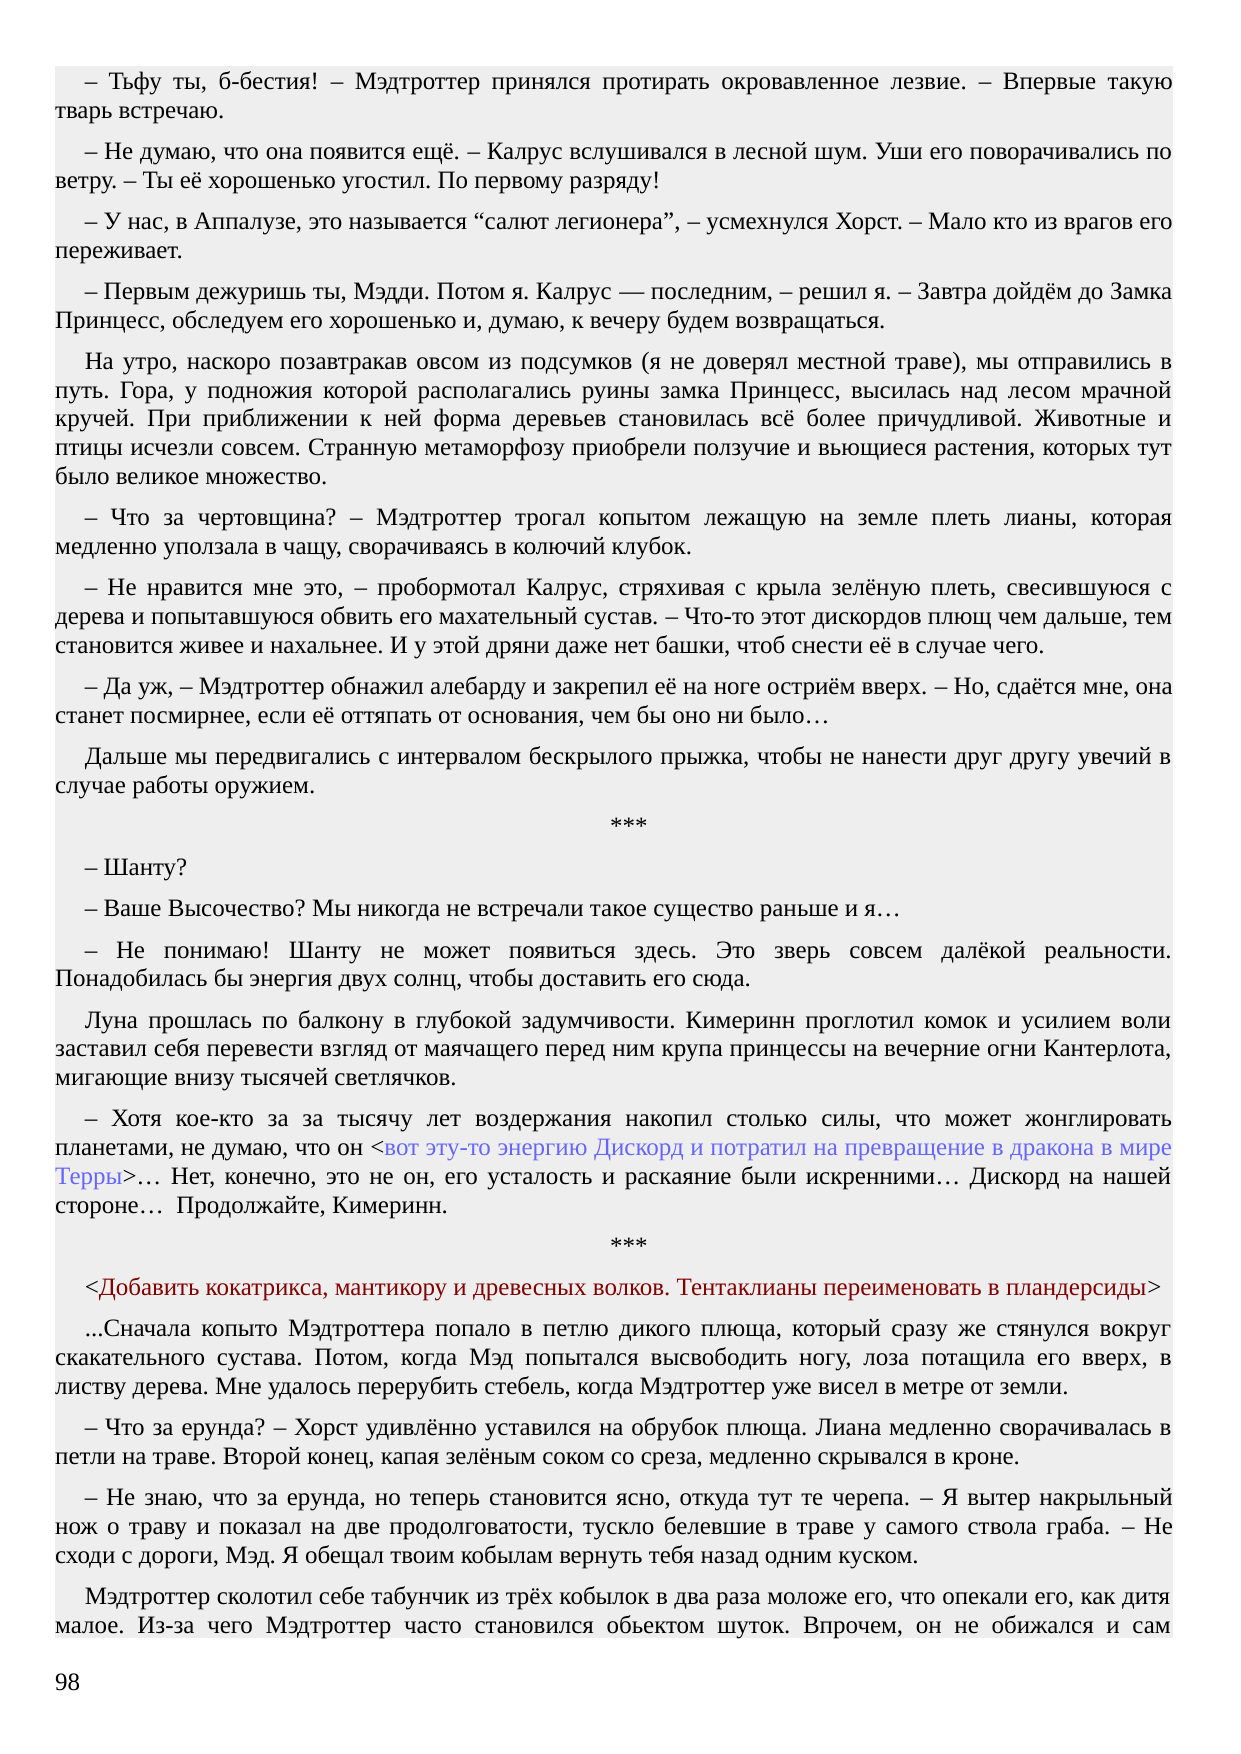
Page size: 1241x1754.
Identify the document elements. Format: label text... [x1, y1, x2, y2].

text <Добавить кокатрикса, мантикору и древесных волков. Тентаклианы переименовать в пландерсиды> [55, 1272, 1173, 1301]
text *** [55, 1231, 1173, 1260]
text – Что за чертовщина? – Мэдтроттер трогал копытом лежащую на земле плеть лианы, которая медленно уползала в чащу, сворачиваясь в колючий клубок. [55, 502, 1173, 560]
text – У нас, в Аппалузе, это называется “салют легионера”, – усмехнулся Хорст. – Мало кто из врагов его переживает. [55, 206, 1173, 263]
text – Что за ерунда? – Хорст удивлённо уставился на обрубок плюща. Лиана медленно сворачивалась в петли на траве. Второй конец, капая зелёным соком со среза, медленно скрывался в кроне. [55, 1412, 1173, 1470]
text – Не нравится мне это, – пробормотал Калрус, стряхивая с крыла зелёную плеть, свесившуюся с дерева и попытавшуюся обвить его махательный сустав. – Что-то этот дискордов плющ чем дальше, тем становится живее и нахальнее. И у этой дряни даже нет башки, чтоб снести её в случае чего. [55, 572, 1173, 658]
text На утро, наскоро позавтракав овсом из подсумков (я не доверял местной траве), мы отправились в путь. Гора, у подножия которой располагались руины замка Принцесс, высилась над лесом мрачной кручей. При приближении к ней форма деревьев становилась всё более причудливой. Животные и птицы исчезли совсем. Странную метаморфозу приобрели ползучие и вьющиеся растения, которых тут было великое множество. [55, 346, 1173, 490]
text – Ваше Высочество? Мы никогда не встречали такое существо раньше и я… [55, 893, 1173, 922]
text – Тьфу ты, б-бестия! – Мэдтроттер принялся протирать окровавленное лезвие. – Впервые такую тварь встречаю. [55, 66, 1173, 123]
text ...Сначала копыто Мэдтроттера попало в петлю дикого плюща, который сразу же стянулся вокруг скакательного сустава. Потом, когда Мэд попытался высвободить ногу, лоза потащила его вверх, в листву дерева. Мне удалось перерубить стебель, когда Мэдтроттер уже висел в метре от земли. [55, 1313, 1173, 1400]
text Луна прошлась по балкону в глубокой задумчивости. Кимеринн проглотил комок и усилием воли заставил себя перевести взгляд от маячащего перед ним крупа принцессы на вечерние огни Кантерлота, мигающие внизу тысячей светлячков. [55, 1005, 1173, 1091]
text – Не понимаю! Шанту не может появиться здесь. Это зверь совсем далёкой реальности. Понадобилась бы энергия двух солнц, чтобы доставить его сюда. [55, 935, 1173, 992]
text – Не думаю, что она появится ещё. – Калрус вслушивался в лесной шум. Уши его поворачивались по ветру. – Ты её хорошенько угостил. По первому разряду! [55, 136, 1173, 193]
text – Не знаю, что за ерунда, но теперь становится ясно, откуда тут те черепа. – Я вытер накрыльный нож о траву и показал на две продолговатости, тускло белевшие в траве у самого ствола граба. – Не сходи с дороги, Мэд. Я обещал твоим кобылам вернуть тебя назад одним куском. [55, 1482, 1173, 1568]
text – Первым дежуришь ты, Мэдди. Потом я. Калрус — последним, – решил я. – Завтра дойдём до Замка Принцесс, обследуем его хорошенько и, думаю, к вечеру будем возвращаться. [55, 276, 1173, 333]
text Дальше мы передвигались с интервалом бескрылого прыжка, чтобы не нанести друг другу увечий в случае работы оружием. [55, 741, 1173, 798]
text Мэдтроттер сколотил себе табунчик из трёх кобылок в два раза моложе его, что опекали его, как дитя малое. Из-за чего Мэдтроттер часто становился обьектом шуток. Впрочем, он не обижался и сам [55, 1581, 1173, 1638]
text – Да уж, – Мэдтроттер обнажил алебарду и закрепил её на ноге остриём вверх. – Но, сдаётся мне, она станет посмирнее, если её оттяпать от основания, чем бы оно ни было… [55, 671, 1173, 728]
text *** [55, 811, 1173, 840]
text – Хотя кое-кто за за тысячу лет воздержания накопил столько силы, что может жонглировать планетами, не думаю, что он <вот эту-то энергию Дискорд и потратил на превращение в дракона в мире Терры>… Нет, конечно, это не он, его усталость и раскаяние были искренними… Дискорд на нашей стороне… Продолжайте, Кимеринн. [55, 1103, 1173, 1218]
text – Шанту? [55, 852, 1173, 881]
